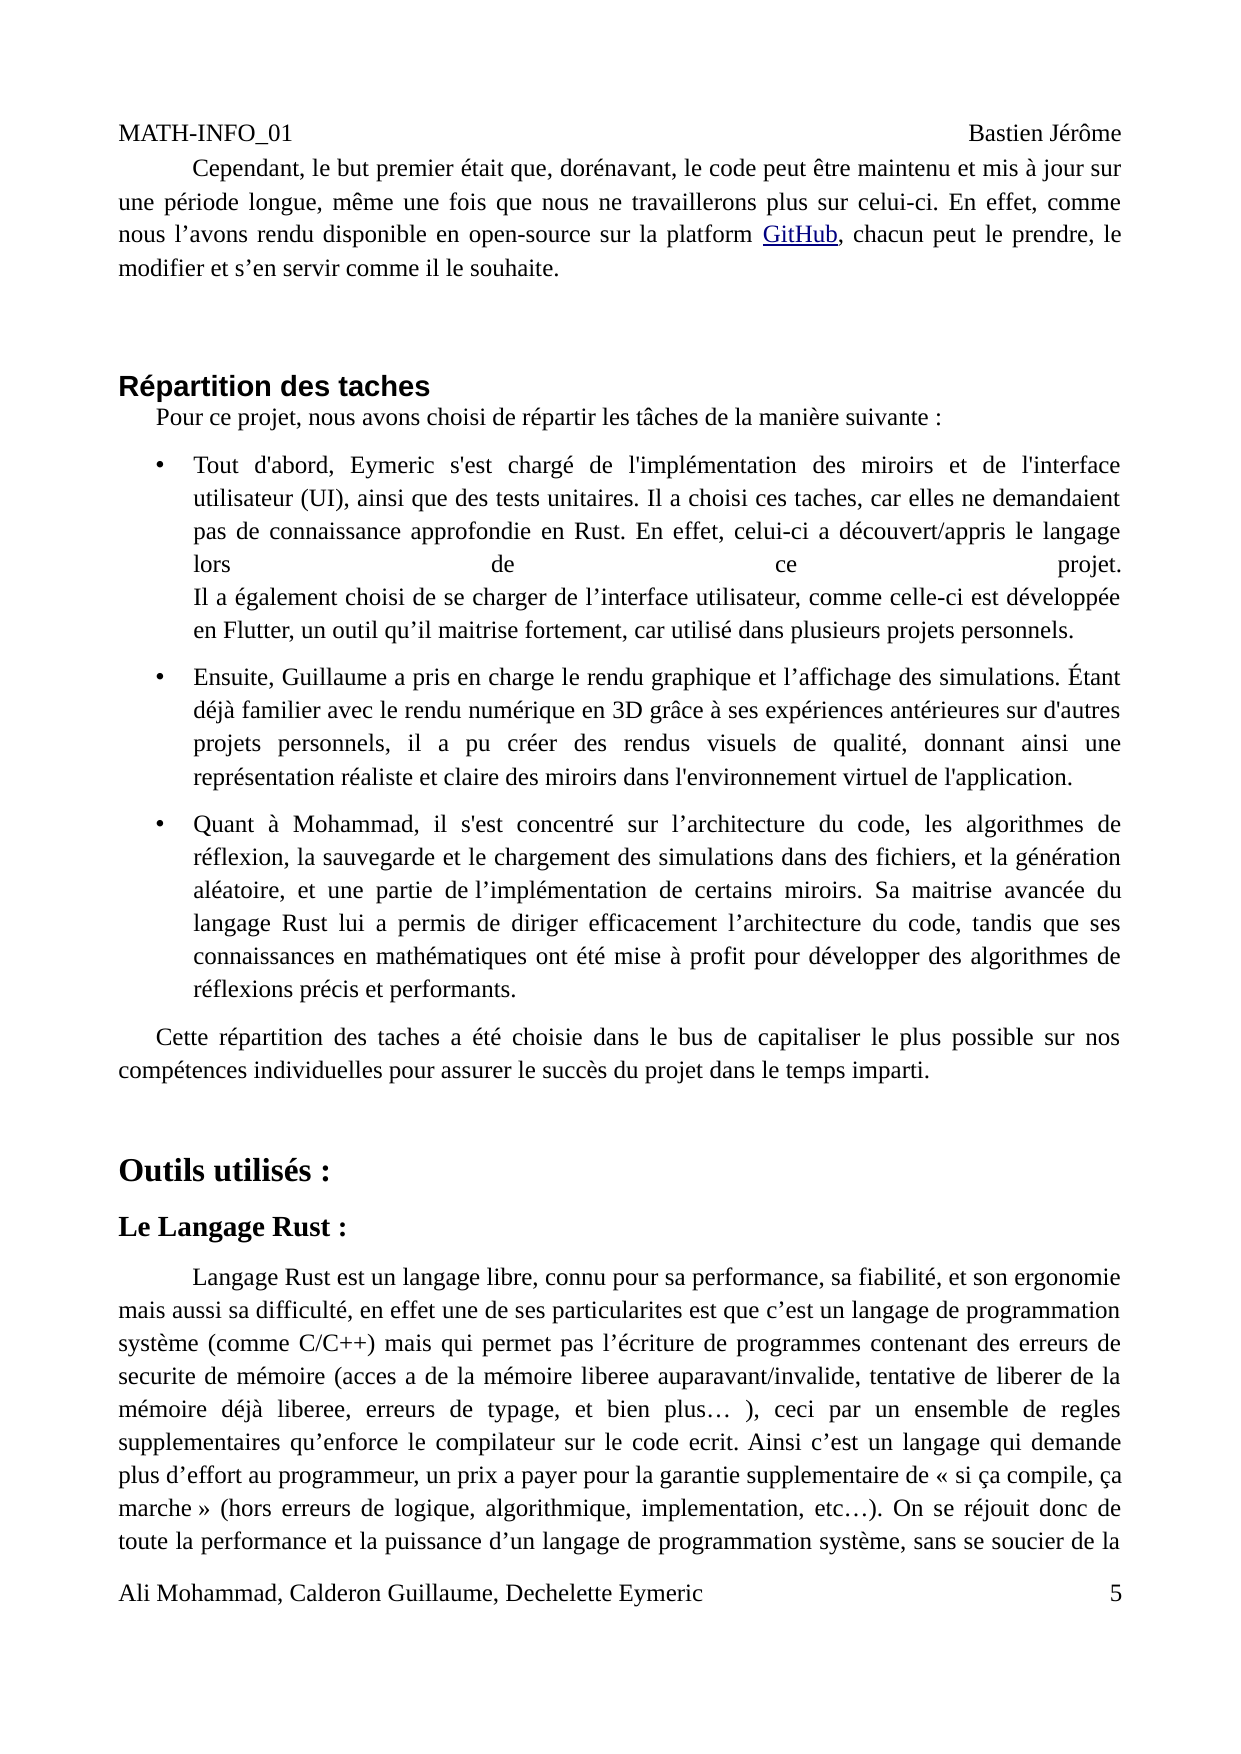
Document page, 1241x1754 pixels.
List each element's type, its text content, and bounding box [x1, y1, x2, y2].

list Ensuite, Guillaume a pris en charge le rendu graphique et l’affichage des simulations. Étant déjà familier avec le rendu numérique en 3D grâce à ses expériences antérieures sur d'autres projets personnels, il a pu créer des rendus visuels de qualité, donnant ainsi une représentation réaliste et claire des miroirs dans l'environnement virtuel de l'application. [156, 662, 1122, 790]
text Outils utilisés : [118, 1150, 1122, 1188]
list Tout d'abord, Eymeric s'est chargé de l'implémentation des miroirs et de l'interface utilisateur (UI), ainsi que des tests unitaires. Il a choisi ces taches, car elles ne demandaient pas de connaissance approfondie en Rust. En effet, celui-ci a découvert/appris le langage lors de ce projet. Il a également choisi de se charger de l’interface utilisateur, comme celle-ci est développée en Flutter, un outil qu’il maitrise fortement, car utilisé dans plusieurs projets personnels. [156, 450, 1122, 644]
text Langage Rust est un langage libre, connu pour sa performance, sa fiabilité, et son ergonomie mais aussi sa difficulté, en effet une de ses particularites est que c’est un langage de programmation système (comme C/C++) mais qui permet pas l’écriture de programmes contenant des erreurs de securite de mémoire (acces a de la mémoire liberee auparavant/invalide, tentative de liberer de la mémoire déjà liberee, erreurs de typage, et bien plus… ), ceci par un ensemble de regles supplementaires qu’enforce le compilateur sur le code ecrit. Ainsi c’est un langage qui demande plus d’effort au programmeur, un prix a payer pour la garantie supplementaire de « si ça compile, ça marche » (hors erreurs de logique, algorithmique, implementation, etc…). On se réjouit donc de toute la performance et la puissance d’un langage de programmation système, sans se soucier de la [118, 1262, 1122, 1555]
text Cette répartition des taches a été choisie dans le bus de capitaliser le plus possible sur nos compétences individuelles pour assurer le succès du projet dans le temps imparti. [118, 1022, 1122, 1084]
text Pour ce projet, nous avons choisi de répartir les tâches de la manière suivante : [118, 402, 1122, 431]
subtitle Répartition des taches [118, 369, 1122, 402]
text Le Langage Rust : [118, 1209, 1122, 1242]
text Cependant, le but premier était que, dorénavant, le code peut être maintenu et mis à jour sur une période longue, même une fois que nous ne travaillerons plus sur celui-ci. En effet, comme nous l’avons rendu disponible en open-source sur la platform GitHub, chacun peut le prendre, le modifier et s’en servir comme il le souhaite. [118, 153, 1122, 281]
list Quant à Mohammad, il s'est concentré sur l’architecture du code, les algorithmes de réflexion, la sauvegarde et le chargement des simulations dans des fichiers, et la génération aléatoire, et une partie de l’implémentation de certains miroirs. Sa maitrise avancée du langage Rust lui a permis de diriger efficacement l’architecture du code, tandis que ses connaissances en mathématiques ont été mise à profit pour développer des algorithmes de réflexions précis et performants. [156, 809, 1122, 1003]
